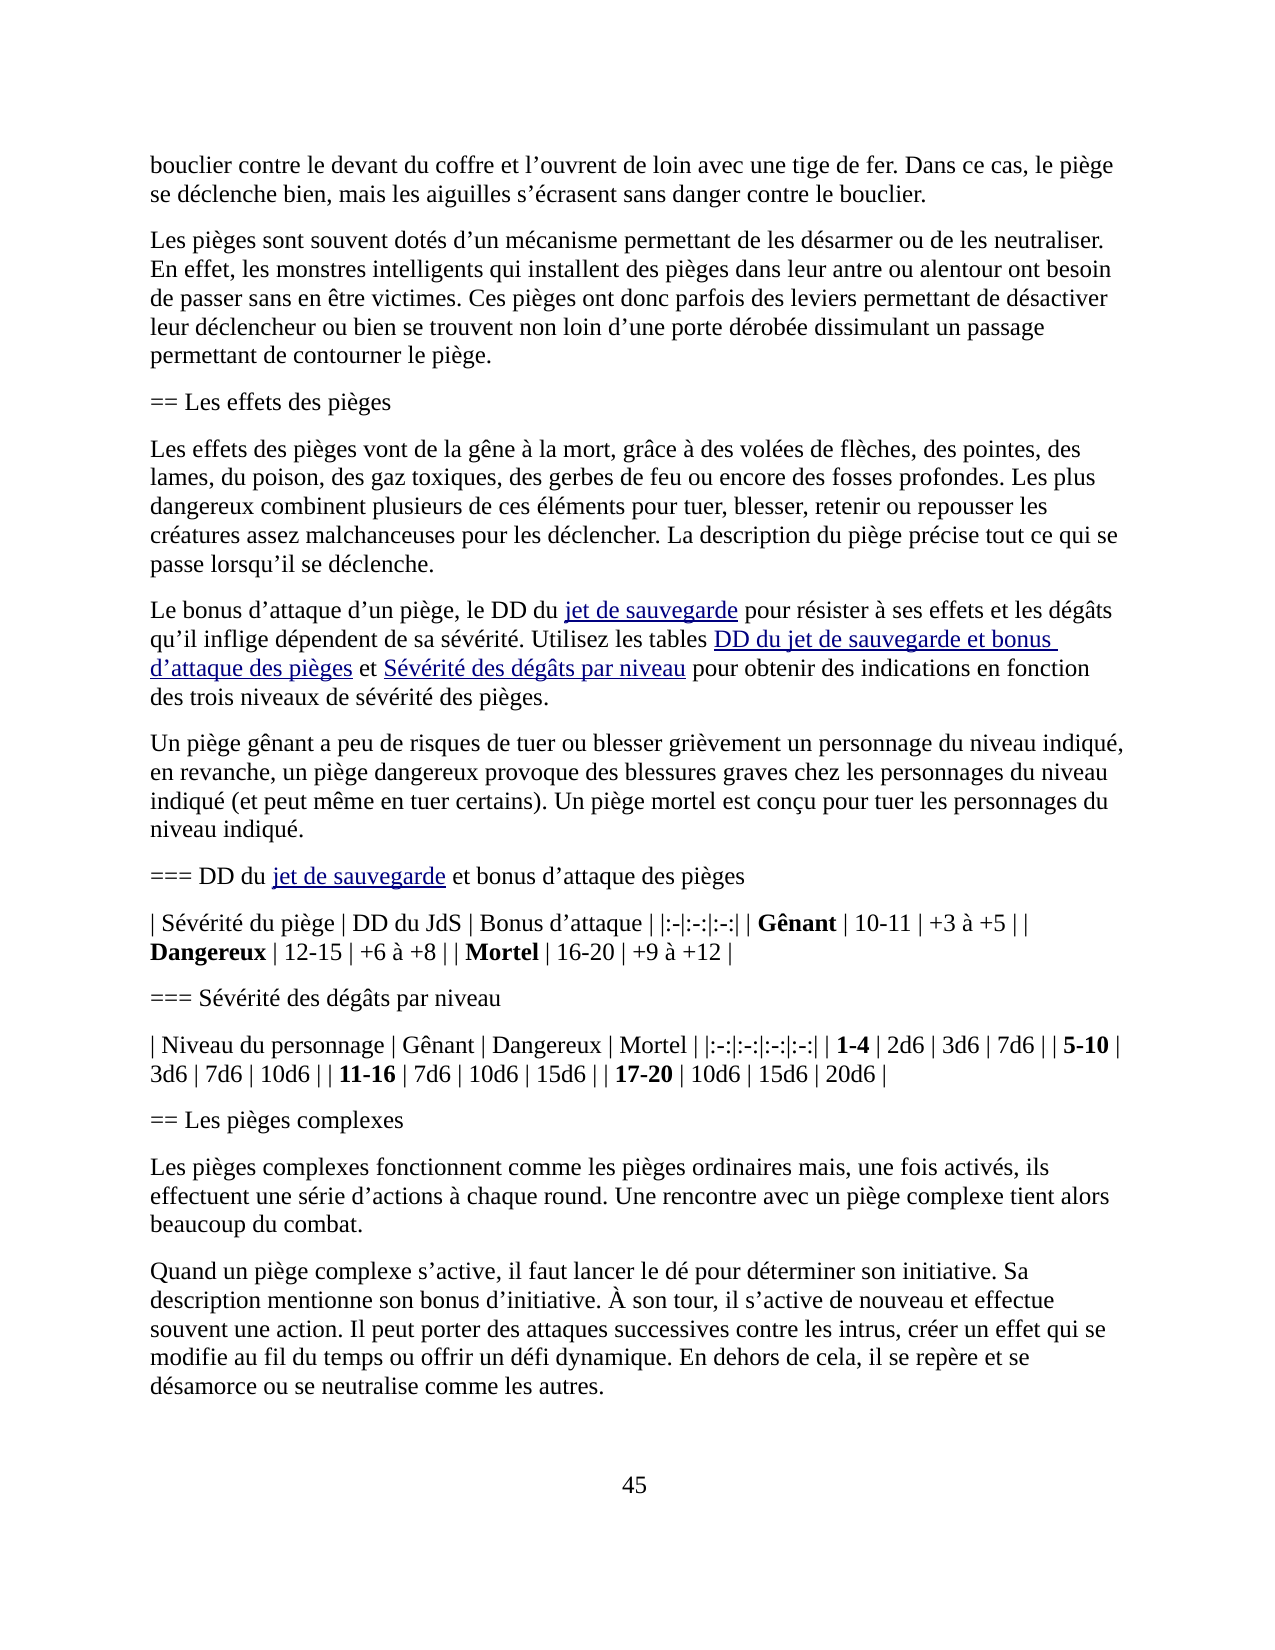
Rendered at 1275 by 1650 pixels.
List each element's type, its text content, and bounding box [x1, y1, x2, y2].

text === DD du jet de sauvegarde et bonus d’attaque des pièges [150, 861, 1125, 890]
text | Niveau du personnage | Gênant | Dangereux | Mortel | |:-:|:-:|:-:|:-:| | 1-4 | 2d6 | 3d6 | 7d6 | | 5-10 | 3d6 | 7d6 | 10d6 | | 11-16 | 7d6 | 10d6 | 15d6 | | 17-20 | 10d6 | 15d6 | 20d6 | [150, 1030, 1125, 1087]
text == Les effets des pièges [150, 387, 1125, 416]
text Les effets des pièges vont de la gêne à la mort, grâce à des volées de flèches, des pointes, des lames, du poison, des gaz toxiques, des gerbes de feu ou encore des fosses profondes. Les plus dangereux combinent plusieurs de ces éléments pour tuer, blesser, retenir ou repousser les créatures assez malchanceuses pour les déclencher. La description du piège précise tout ce qui se passe lorsqu’il se déclenche. [150, 434, 1125, 577]
text == Les pièges complexes [150, 1105, 1125, 1134]
text === Sévérité des dégâts par niveau [150, 983, 1125, 1012]
text Le bonus d’attaque d’un piège, le DD du jet de sauvegarde pour résister à ses effets et les dégâts qu’il inflige dépendent de sa sévérité. Utilisez les tables DD du jet de sauvegarde et bonus d’attaque des pièges et Sévérité des dégâts par niveau pour obtenir des indications en fonction des trois niveaux de sévérité des pièges. [150, 595, 1125, 710]
text Quand un piège complexe s’active, il faut lancer le dé pour déterminer son initiative. Sa description mentionne son bonus d’initiative. À son tour, il s’active de nouveau et effectue souvent une action. Il peut porter des attaques successives contre les intrus, créer un effet qui se modifie au fil du temps ou offrir un défi dynamique. En dehors de cela, il se repère et se désamorce ou se neutralise comme les autres. [150, 1256, 1125, 1400]
text | Sévérité du piège | DD du JdS | Bonus d’attaque | |:-|:-:|:-:| | Gênant | 10-11 | +3 à +5 | | Dangereux | 12-15 | +6 à +8 | | Mortel | 16-20 | +9 à +12 | [150, 908, 1125, 965]
text Les pièges complexes fonctionnent comme les pièges ordinaires mais, une fois activés, ils effectuent une série d’actions à chaque round. Une rencontre avec un piège complexe tient alors beaucoup du combat. [150, 1152, 1125, 1238]
text bouclier contre le devant du coffre et l’ouvrent de loin avec une tige de fer. Dans ce cas, le piège se déclenche bien, mais les aiguilles s’écrasent sans danger contre le bouclier. [150, 150, 1125, 207]
text Les pièges sont souvent dotés d’un mécanisme permettant de les désarmer ou de les neutraliser. En effet, les monstres intelligents qui installent des pièges dans leur antre ou alentour ont besoin de passer sans en être victimes. Ces pièges ont donc parfois des leviers permettant de désactiver leur déclencheur ou bien se trouvent non loin d’une porte dérobée dissimulant un passage permettant de contourner le piège. [150, 225, 1125, 369]
text Un piège gênant a peu de risques de tuer ou blesser grièvement un personnage du niveau indiqué, en revanche, un piège dangereux provoque des blessures graves chez les personnages du niveau indiqué (et peut même en tuer certains). Un piège mortel est conçu pour tuer les personnages du niveau indiqué. [150, 728, 1125, 843]
